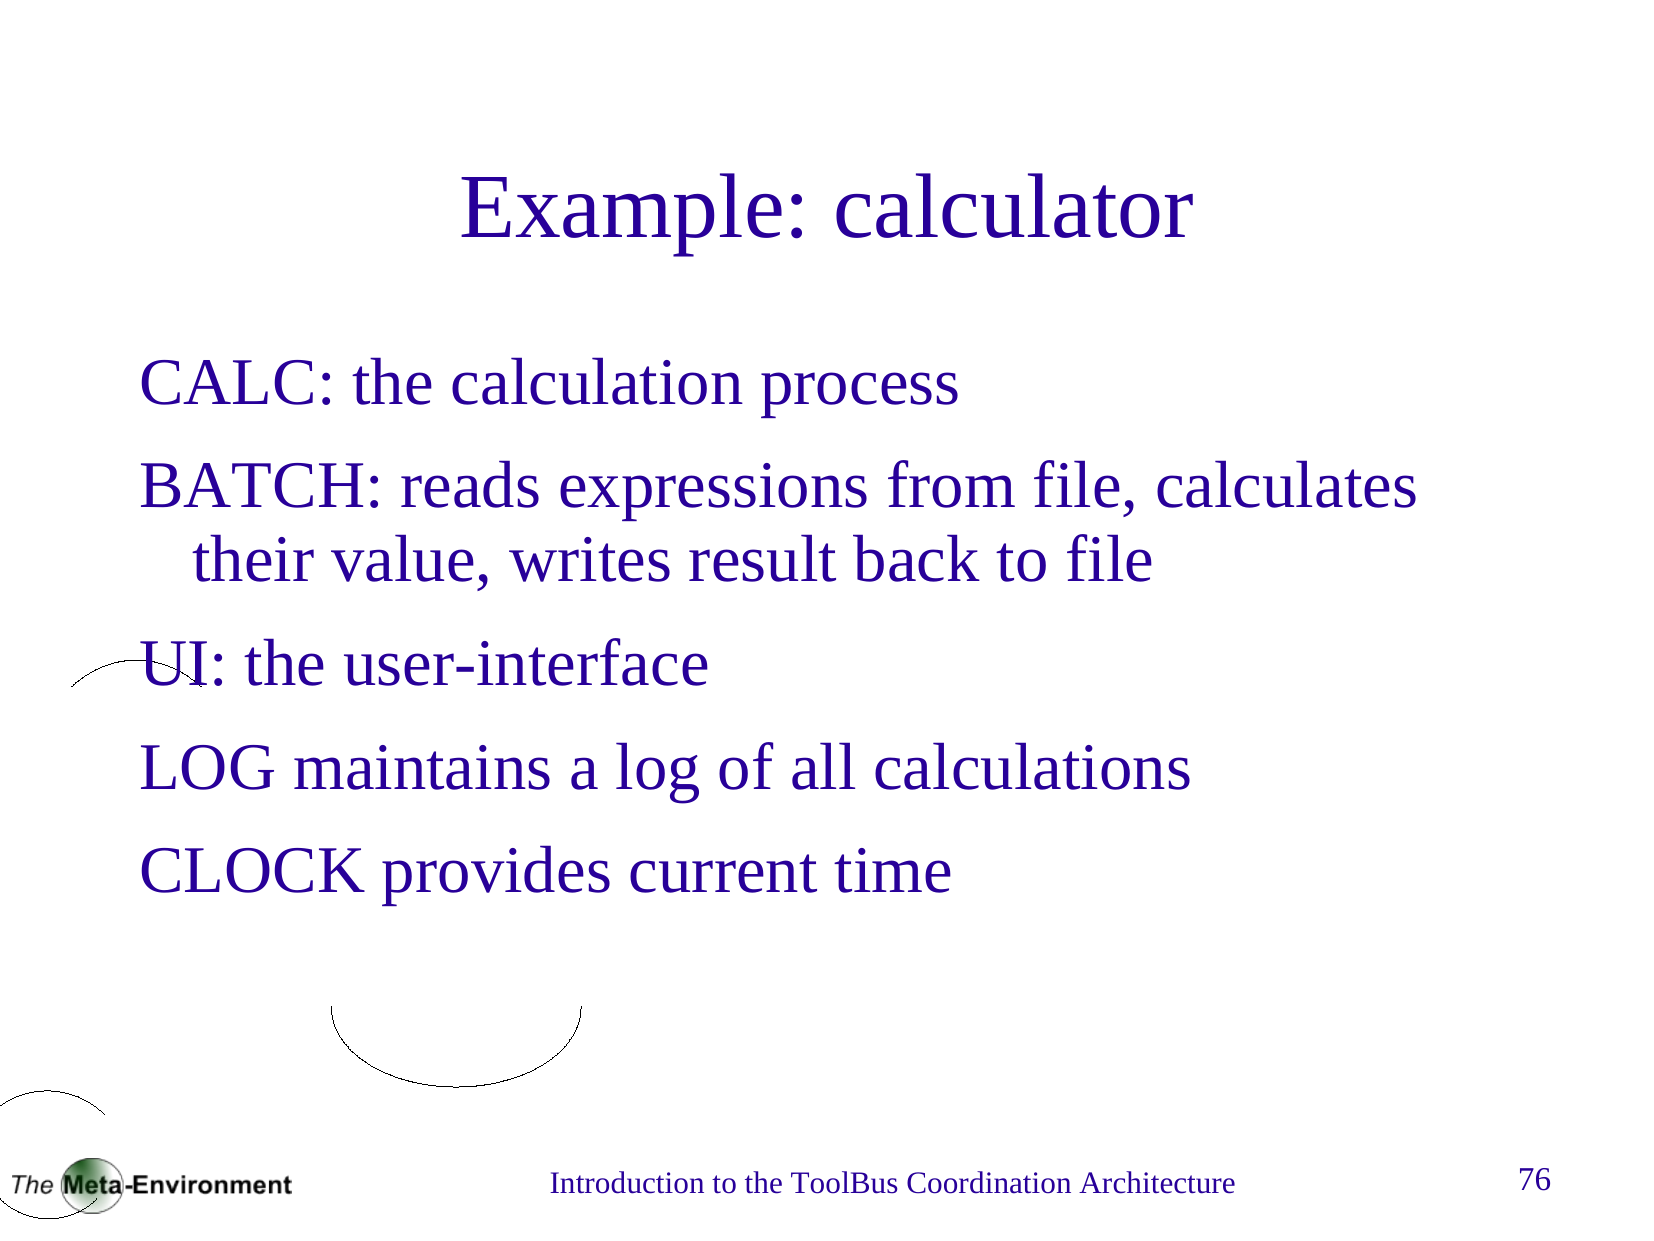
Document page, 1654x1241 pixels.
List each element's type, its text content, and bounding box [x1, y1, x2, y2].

title Example: calculator [121, 102, 1534, 311]
picture [12, 1158, 292, 1214]
list CALC: the calculation process BATCH: reads expressions from file, calculates their value, writes result back to file UI: the user-interface LOG maintains a log of all calculations CLOCK provides current time [121, 344, 1534, 1127]
